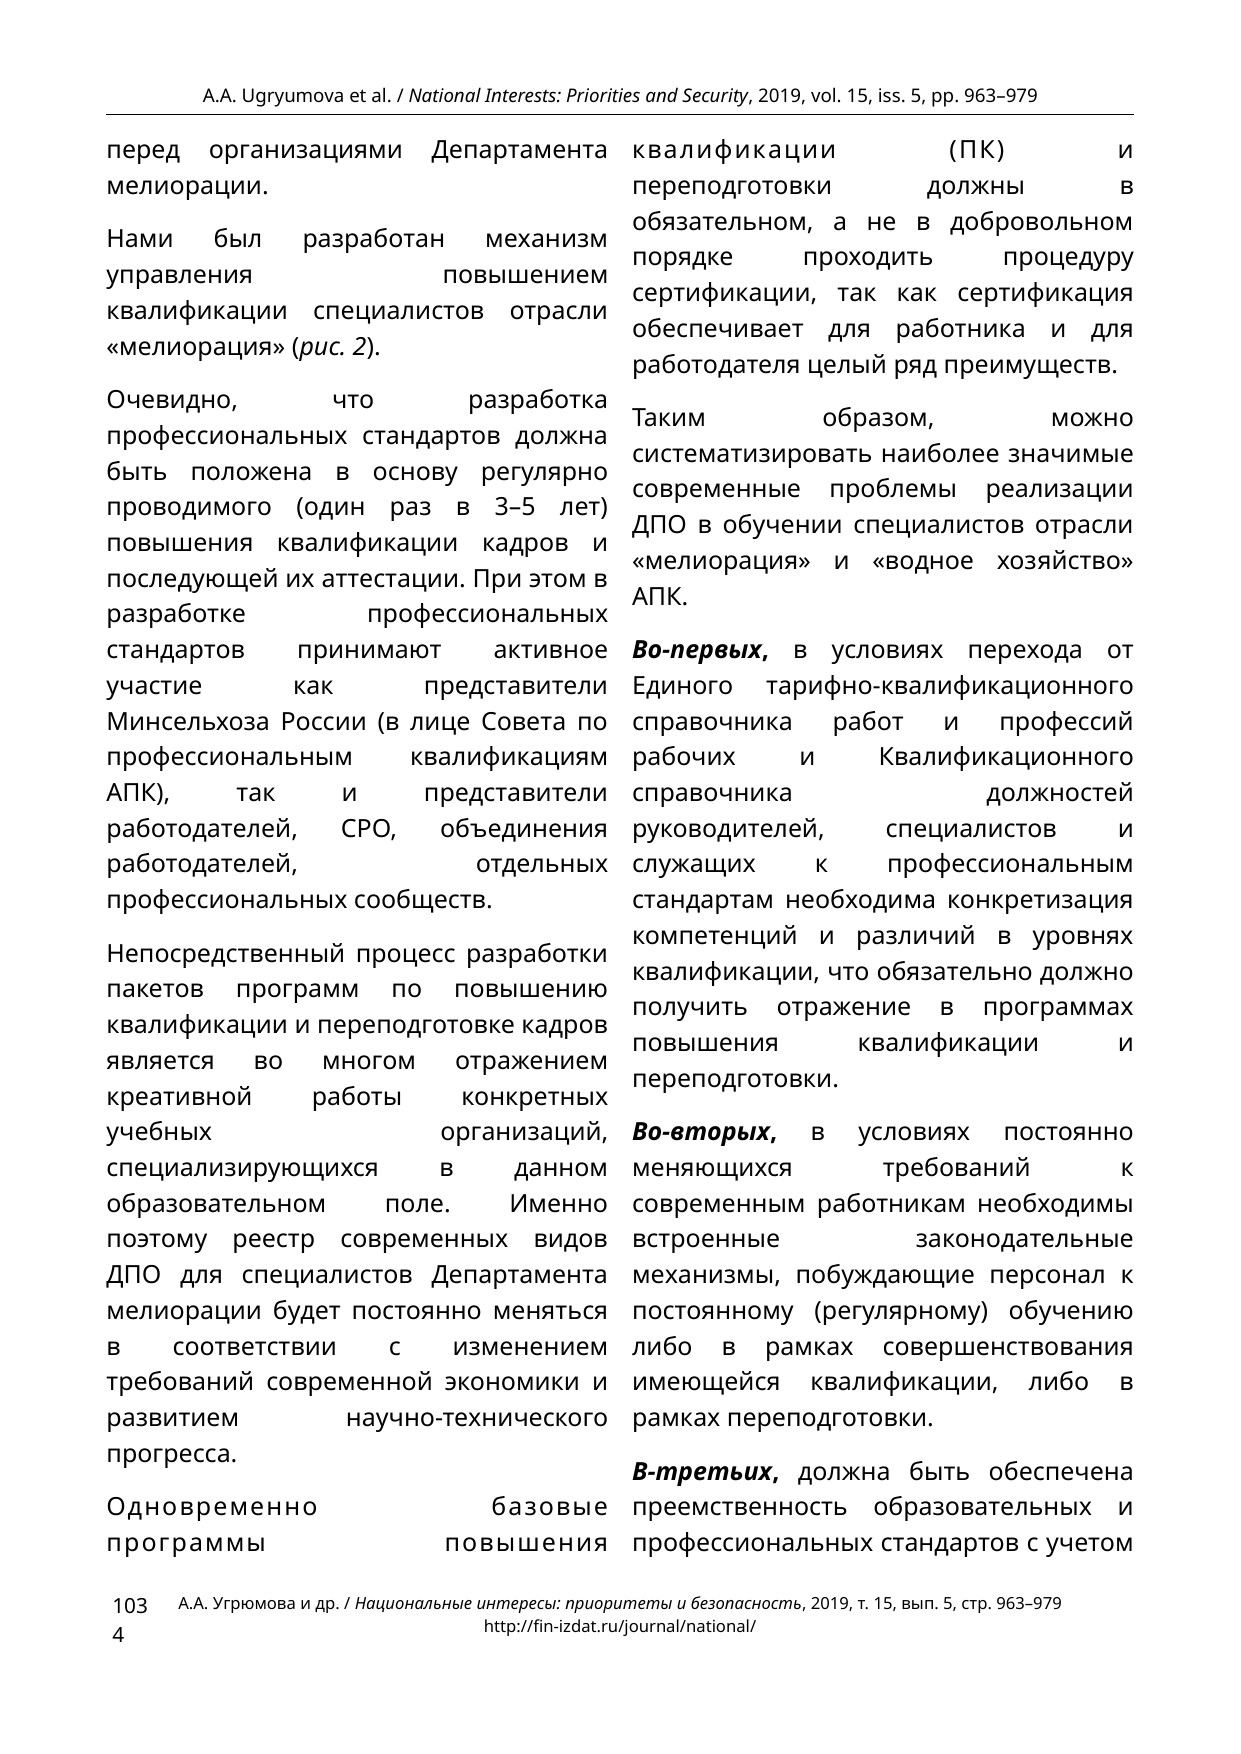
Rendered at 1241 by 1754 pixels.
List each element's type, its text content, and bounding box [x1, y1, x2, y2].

text Во-вторых, в условиях постоянно меняющихся требований к современным работникам необходимы встроенные законодательные механизмы, побуждающие персонал к постоянному (регулярному) обучению либо в рамках совершенствования имеющейся квалификации, либо в рамках переподготовки. [632, 1114, 1134, 1434]
text Непосредственный процесс разработки пакетов программ по повышению квалификации и переподготовке кадров является во многом отражением креативной работы конкретных учебных организаций, специализирующихся в данном образовательном поле. Именно поэтому реестр современных видов ДПО для специалистов Департамента мелиорации будет постоянно меняться в соответствии с изменением требований современной экономики и развитием научно-технического прогресса. [106, 935, 608, 1469]
text Таким образом, можно систематизировать наиболее значимые современные проблемы реализации ДПО в обучении специалистов отрасли «мелиорация» и «водное хозяйство» АПК. [632, 400, 1134, 612]
text Во-первых, в условиях перехода от Единого тарифно-квалификационного справочника работ и профессий рабочих и Квалификационного справочника должностей руководителей, специалистов и служащих к профессиональным стандартам необходима конкретизация компетенций и различий в уровнях квалификации, что обязательно должно получить отражение в программах повышения квалификации и переподготовки. [632, 632, 1134, 1094]
text Нами был разработан механизм управления повышением квалификации специалистов отрасли «мелиорация» (рис. 2). [106, 221, 608, 362]
text Одновременно базовые программы повышения [106, 1489, 608, 1559]
text Очевидно, что разработка профессиональных стандартов должна быть положена в основу регулярно проводимого (один раз в 3–5 лет) повышения квалификации кадров и последующей их аттестации. При этом в разработке профессиональных стандартов принимают активное участие как представители Минсельхоза России (в лице Совета по профессиональным квалификациям АПК), так и представители работодателей, СРО, объединения работодателей, отдельных профессиональных сообществ. [106, 382, 608, 916]
text В-третьих, должна быть обеспечена преемственность образовательных и профессиональных стандартов с учетом [632, 1453, 1134, 1559]
text перед организациями Департамента мелиорации. [106, 132, 608, 202]
text квалификации (ПК) и переподготовки должны в обязательном, а не в добровольном порядке проходить процедуру сертификации, так как сертификация обеспечивает для работника и для работодателя целый ряд преимуществ. [632, 132, 1134, 380]
